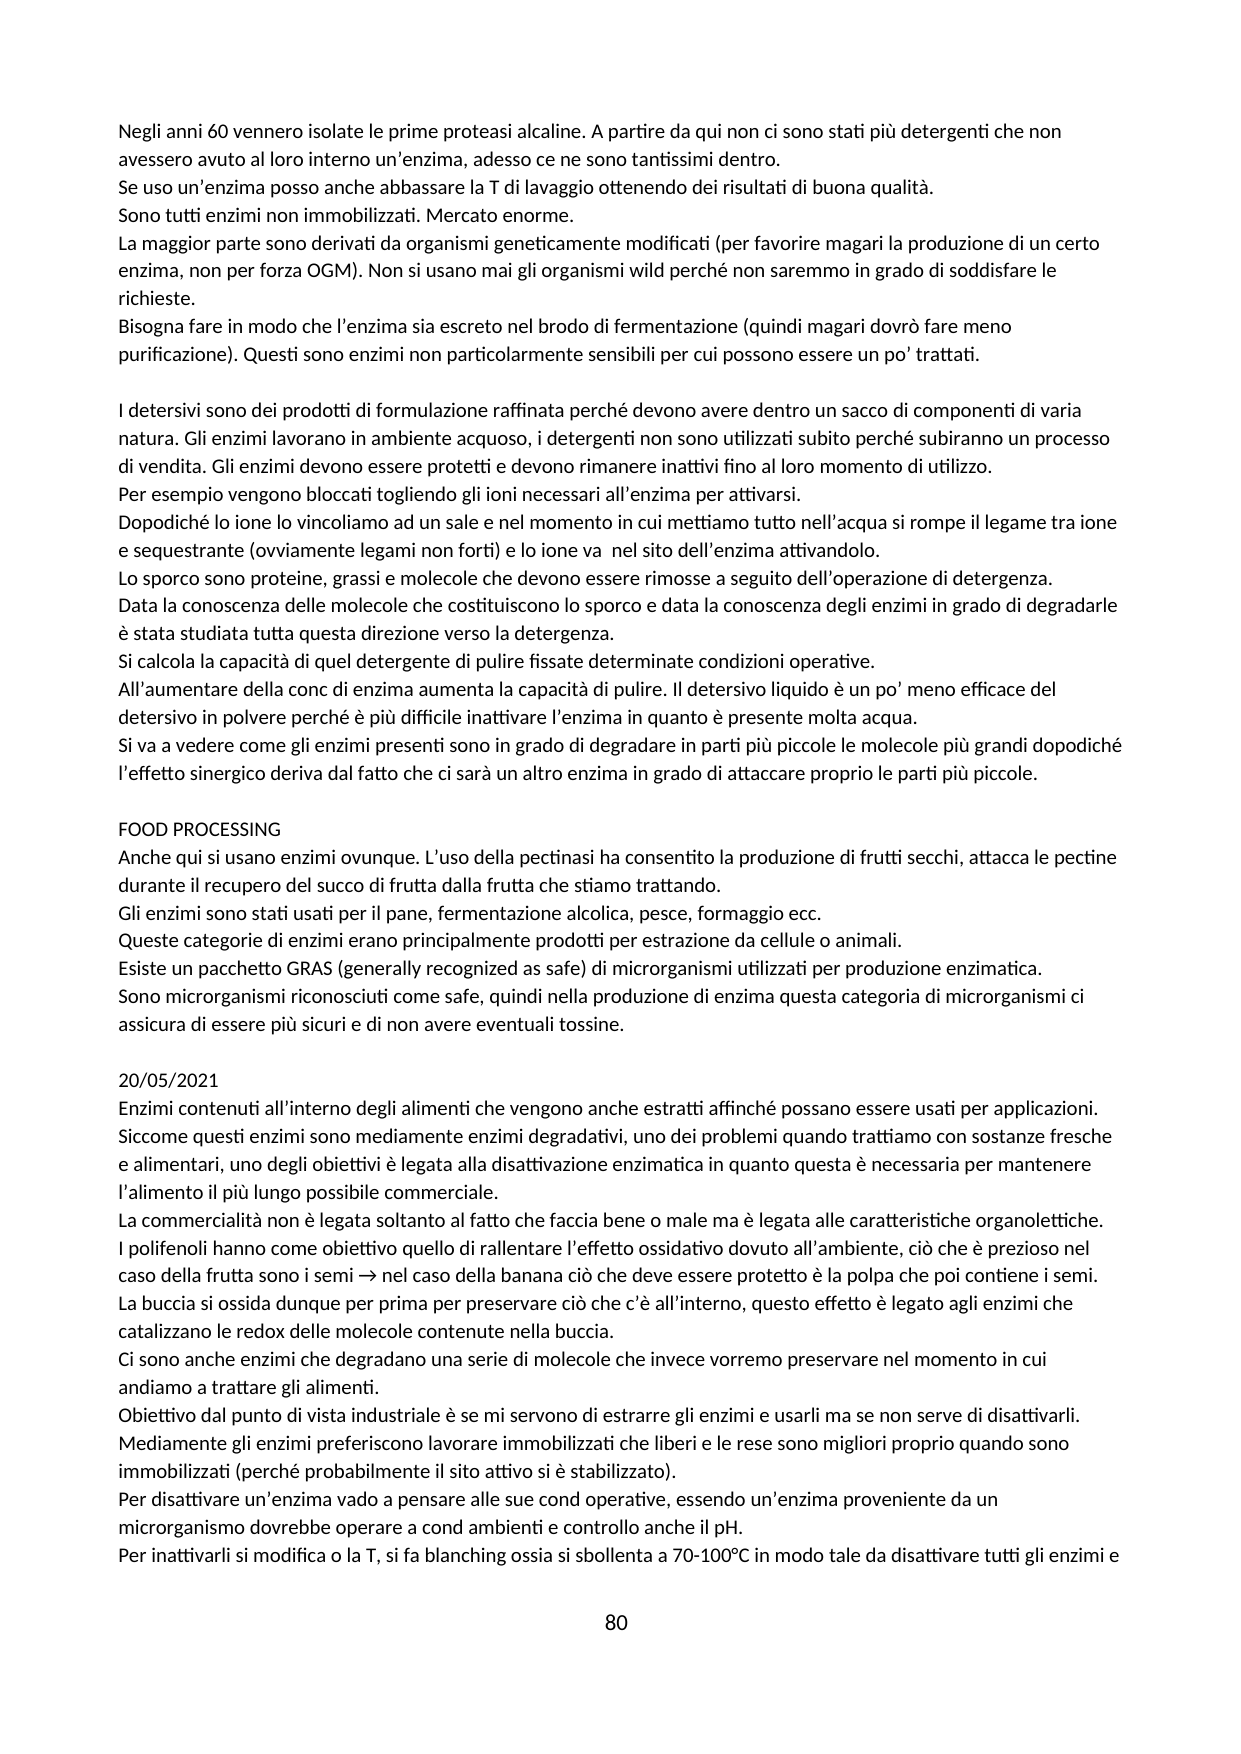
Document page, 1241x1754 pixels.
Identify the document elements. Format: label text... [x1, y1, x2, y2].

text Bisogna fare in modo che l’enzima sia escreto nel brodo di fermentazione (quindi magari dovrò fare meno purificazione). Questi sono enzimi non particolarmente sensibili per cui possono essere un po’ trattati. I detersivi sono dei prodotti di formulazione raffinata perché devono avere dentro un sacco di componenti di varia natura. Gli enzimi lavorano in ambiente acquoso, i detergenti non sono utilizzati subito perché subiranno un processo di vendita. Gli enzimi devono essere protetti e devono rimanere inattivi fino al loro momento di utilizzo. [118, 313, 1124, 478]
text Negli anni 60 vennero isolate le prime proteasi alcaline. A partire da qui non ci sono stati più detergenti che non avessero avuto al loro interno un’enzima, adesso ce ne sono tantissimi dentro. Se uso un’enzima posso anche abbassare la T di lavaggio ottenendo dei risultati di buona qualità. Sono tutti enzimi non immobilizzati. Mercato enorme. La maggior parte sono derivati da organismi geneticamente modificati (per favorire magari la produzione di un certo enzima, non per forza OGM). Non si usano mai gli organismi wild perché non saremmo in grado di soddisfare le richieste. [118, 118, 1124, 311]
text Si va a vedere come gli enzimi presenti sono in grado di degradare in parti più piccole le molecole più grandi dopodiché l’effetto sinergico deriva dal fatto che ci sarà un altro enzima in grado di attaccare proprio le parti più piccole. FOOD PROCESSING Anche qui si usano enzimi ovunque. L’uso della pectinasi ha consentito la produzione di frutti secchi, attacca le pectine durante il recupero del succo di frutta dalla frutta che stiamo trattando. Gli enzimi sono stati usati per il pane, fermentazione alcolica, pesce, formaggio ecc. [118, 732, 1124, 925]
text Data la conoscenza delle molecole che costituiscono lo sporco e data la conoscenza degli enzimi in grado di degradarle è stata studiata tutta questa direzione verso la detergenza. Si calcola la capacità di quel detergente di pulire fissate determinate condizioni operative. All’aumentare della conc di enzima aumenta la capacità di pulire. Il detersivo liquido è un po’ meno efficace del detersivo in polvere perché è più difficile inattivare l’enzima in quanto è presente molta acqua. [118, 593, 1124, 730]
text Queste categorie di enzimi erano principalmente prodotti per estrazione da cellule o animali. Esiste un pacchetto GRAS (generally recognized as safe) di microrganismi utilizzati per produzione enzimatica. Sono microrganismi riconosciuti come safe, quindi nella produzione di enzima questa categoria di microrganismi ci assicura di essere più sicuri e di non avere eventuali tossine. 20/05/2021 Enzimi contenuti all’interno degli alimenti che vengono anche estratti affinché possano essere usati per applicazioni. Siccome questi enzimi sono mediamente enzimi degradativi, uno dei problemi quando trattiamo con sostanze fresche e alimentari, uno degli obiettivi è legata alla disattivazione enzimatica in quanto questa è necessaria per mantenere l’alimento il più lungo possibile commerciale. La commercialità non è legata soltanto al fatto che faccia bene o male ma è legata alle caratteristiche organolettiche. I polifenoli hanno come obiettivo quello di rallentare l’effetto ossidativo dovuto all’ambiente, ciò che è prezioso nel caso della frutta sono i semi → nel caso della banana ciò che deve essere protetto è la polpa che poi contiene i semi. La buccia si ossida dunque per prima per preservare ciò che c’è all’interno, questo effetto è legato agli enzimi che catalizzano le redox delle molecole contenute nella buccia. Ci sono anche enzimi che degradano una serie di molecole che invece vorremo preservare nel momento in cui andiamo a trattare gli alimenti. Obiettivo dal punto di vista industriale è se mi servono di estrarre gli enzimi e usarli ma se non serve di disattivarli. Mediamente gli enzimi preferiscono lavorare immobilizzati che liberi e le rese sono migliori proprio quando sono immobilizzati (perché probabilmente il sito attivo si è stabilizzato). Per disattivare un’enzima vado a pensare alle sue cond operative, essendo un’enzima proveniente da un microrganismo dovrebbe operare a cond ambienti e controllo anche il pH. Per inattivarli si modifica o la T, si fa blanching ossia si sbollenta a 70-100°C in modo tale da disattivare tutti gli enzimi e [118, 928, 1124, 1567]
text Per esempio vengono bloccati togliendo gli ioni necessari all’enzima per attivarsi. Dopodiché lo ione lo vincoliamo ad un sale e nel momento in cui mettiamo tutto nell’acqua si rompe il legame tra ione e sequestrante (ovviamente legami non forti) e lo ione va nel sito dell’enzima attivandolo. Lo sporco sono proteine, grassi e molecole che devono essere rimosse a seguito dell’operazione di detergenza. [118, 481, 1124, 590]
